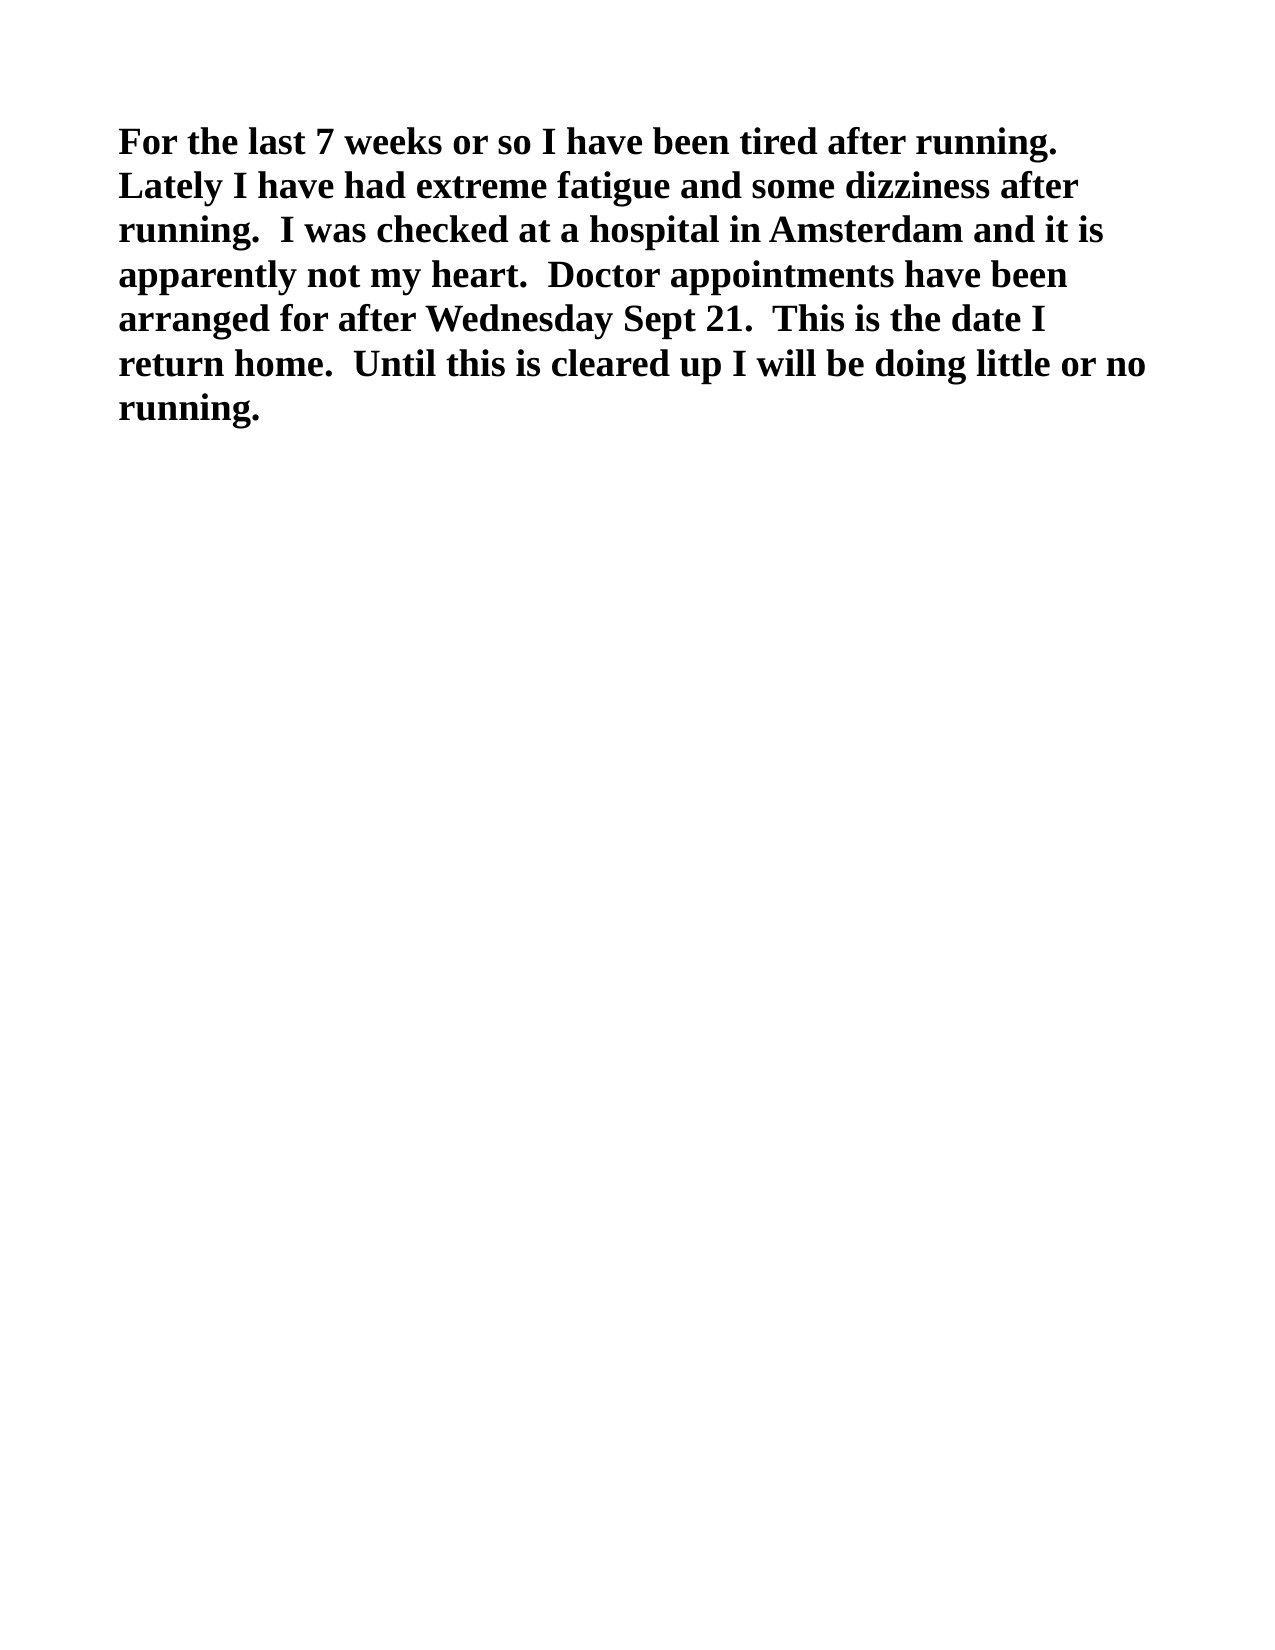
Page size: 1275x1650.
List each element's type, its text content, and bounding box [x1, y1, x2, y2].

text For the last 7 weeks or so I have been tired after running. Lately I have had extreme fatigue and some dizziness after running. I was checked at a hospital in Amsterdam and it is apparently not my heart. Doctor appointments have been arranged for after Wednesday Sept 21. This is the date I return home. Until this is cleared up I will be doing little or no running. [118, 118, 1157, 429]
